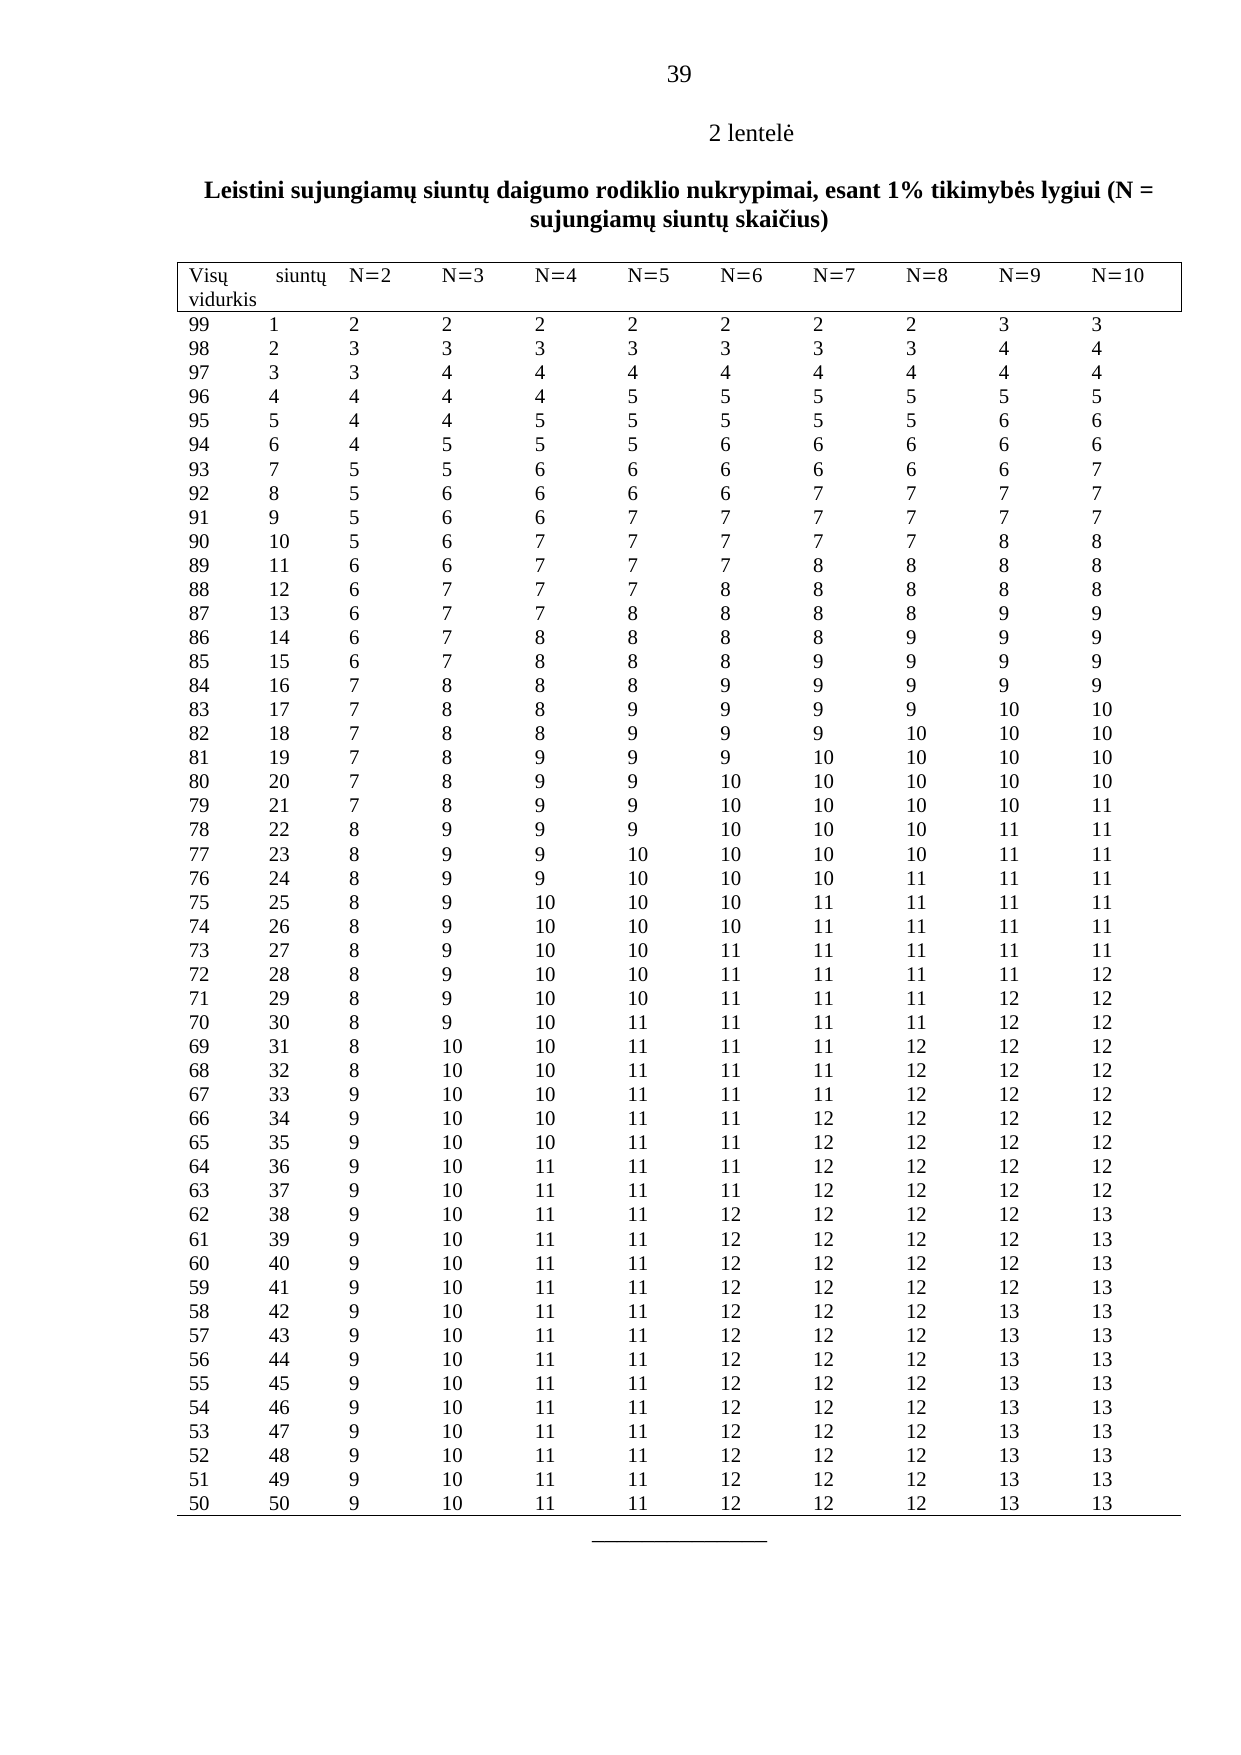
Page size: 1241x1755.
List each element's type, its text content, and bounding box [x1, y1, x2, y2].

table_cell 10 [430, 1419, 523, 1443]
table_cell 12 [802, 1347, 894, 1371]
table_cell 8 [430, 745, 523, 769]
table_cell 76 [177, 866, 257, 889]
table_cell 97 [177, 360, 257, 384]
table_cell 12 [1080, 1010, 1181, 1034]
table_cell 8 [523, 697, 616, 721]
table_cell 8 [802, 577, 894, 601]
table_cell 11 [616, 1419, 709, 1443]
table_cell 13 [1080, 1395, 1181, 1419]
table_cell 9 [1080, 601, 1181, 625]
table_cell 42 [258, 1299, 338, 1323]
table_cell 5 [709, 408, 802, 432]
table_cell 92 [177, 481, 257, 504]
table_cell 6 [987, 433, 1080, 456]
table_cell 7 [1080, 456, 1181, 481]
table_cell 10 [709, 866, 802, 889]
table_cell 9 [709, 697, 802, 721]
table_cell 12 [1080, 1058, 1181, 1082]
table_cell 12 [709, 1299, 802, 1323]
table_cell 22 [258, 818, 338, 841]
table_cell 2 [709, 312, 802, 336]
table_cell 5 [895, 408, 987, 432]
table_cell 12 [802, 1178, 894, 1202]
table_cell 3 [895, 336, 987, 360]
table_cell 13 [987, 1323, 1080, 1347]
table_cell 62 [177, 1203, 257, 1226]
table_cell 9 [895, 697, 987, 721]
table_cell 12 [895, 1323, 987, 1347]
table_cell 8 [523, 649, 616, 673]
table_cell 10 [523, 1034, 616, 1058]
table_cell 8 [338, 938, 430, 962]
table_cell 3 [338, 360, 430, 384]
table_cell 4 [802, 360, 894, 384]
table_cell 12 [802, 1323, 894, 1347]
table_cell 11 [987, 841, 1080, 866]
table_cell 6 [338, 625, 430, 649]
table_cell 86 [177, 625, 257, 649]
table_cell 12 [895, 1419, 987, 1443]
table_cell 24 [258, 866, 338, 889]
table_cell 9 [338, 1491, 430, 1515]
table_cell 4 [338, 433, 430, 456]
table_cell 44 [258, 1347, 338, 1371]
table_cell 7 [430, 625, 523, 649]
table_cell 6 [430, 505, 523, 529]
table_cell 6 [895, 433, 987, 456]
table_cell 9 [523, 841, 616, 866]
table_cell 10 [523, 986, 616, 1010]
table_cell 79 [177, 793, 257, 817]
table_cell 6 [616, 481, 709, 504]
table_cell 3 [430, 336, 523, 360]
table_cell 5 [523, 433, 616, 456]
table_cell 12 [709, 1323, 802, 1347]
table_cell 46 [258, 1395, 338, 1419]
table_cell 8 [616, 625, 709, 649]
table_cell 12 [895, 1275, 987, 1299]
table_cell 9 [430, 841, 523, 866]
table_cell 5 [523, 408, 616, 432]
table_cell 9 [802, 697, 894, 721]
table_cell 10 [709, 818, 802, 841]
table_cell 10 [1080, 745, 1181, 769]
table_cell 11 [523, 1299, 616, 1323]
table_cell 12 [802, 1130, 894, 1154]
table_cell 12 [987, 1010, 1080, 1034]
table_cell 10 [987, 745, 1080, 769]
table_cell 12 [895, 1251, 987, 1274]
table_cell 7 [1080, 481, 1181, 504]
table_cell 8 [987, 529, 1080, 553]
table_cell 10 [895, 841, 987, 866]
table_cell 17 [258, 697, 338, 721]
table_cell 11 [616, 1154, 709, 1178]
table_cell 18 [258, 721, 338, 745]
table_cell 13 [1080, 1347, 1181, 1371]
table_cell 40 [258, 1251, 338, 1274]
table_header N=4 [523, 263, 616, 311]
table_cell 10 [258, 529, 338, 553]
table_cell 36 [258, 1154, 338, 1178]
table_cell 52 [177, 1443, 257, 1467]
table_cell 12 [895, 1082, 987, 1106]
table_cell 6 [523, 505, 616, 529]
table_cell 11 [709, 938, 802, 962]
table_cell 12 [987, 1034, 1080, 1058]
table_cell 10 [430, 1323, 523, 1347]
table_cell 6 [987, 456, 1080, 481]
table_cell 9 [709, 745, 802, 769]
table_cell 69 [177, 1034, 257, 1058]
table_cell 10 [430, 1371, 523, 1395]
table_cell 57 [177, 1323, 257, 1347]
table_cell 11 [616, 1491, 709, 1515]
table_cell 8 [430, 793, 523, 817]
table_cell 11 [895, 986, 987, 1010]
table_cell 39 [258, 1226, 338, 1251]
table_cell 7 [895, 505, 987, 529]
table_cell 27 [258, 938, 338, 962]
table_cell 7 [430, 577, 523, 601]
table_cell 9 [338, 1130, 430, 1154]
table_cell 12 [987, 1154, 1080, 1178]
table_cell 5 [338, 529, 430, 553]
table_cell 6 [430, 481, 523, 504]
table_cell 11 [616, 1251, 709, 1274]
table_cell 6 [709, 481, 802, 504]
table_cell 12 [895, 1395, 987, 1419]
table_cell 26 [258, 914, 338, 938]
table_cell 9 [709, 673, 802, 697]
table_cell 12 [709, 1491, 802, 1515]
table_cell 25 [258, 890, 338, 914]
table_cell 9 [338, 1203, 430, 1226]
table_cell 6 [1080, 433, 1181, 456]
table_cell 13 [1080, 1251, 1181, 1274]
table_cell 8 [709, 577, 802, 601]
table_cell 11 [523, 1371, 616, 1395]
table_cell 4 [523, 384, 616, 408]
table_cell 11 [616, 1371, 709, 1395]
table_cell 6 [523, 481, 616, 504]
table_cell 12 [987, 1130, 1080, 1154]
table_header N=3 [430, 263, 523, 311]
table_cell 13 [987, 1395, 1080, 1419]
table_cell 6 [709, 456, 802, 481]
table_cell 5 [802, 408, 894, 432]
table_cell 8 [338, 841, 430, 866]
table_cell 12 [987, 1058, 1080, 1082]
table_cell 12 [895, 1178, 987, 1202]
table_cell 9 [802, 649, 894, 673]
table_cell 11 [709, 1106, 802, 1130]
table_cell 70 [177, 1010, 257, 1034]
table_cell 11 [895, 938, 987, 962]
table_cell 7 [338, 793, 430, 817]
table_cell 12 [709, 1347, 802, 1371]
table_cell 9 [338, 1082, 430, 1106]
table_cell 12 [987, 986, 1080, 1010]
table_cell 9 [430, 890, 523, 914]
table_cell 8 [709, 649, 802, 673]
table_header Visų siuntų vidurkis [178, 263, 338, 311]
table_cell 9 [430, 962, 523, 986]
table_cell 8 [338, 818, 430, 841]
table_cell 10 [1080, 721, 1181, 745]
table_cell 7 [616, 553, 709, 577]
table_cell 33 [258, 1082, 338, 1106]
table_cell 12 [802, 1251, 894, 1274]
table_cell 6 [523, 456, 616, 481]
table_cell 9 [338, 1106, 430, 1130]
table_cell 75 [177, 890, 257, 914]
table_cell 74 [177, 914, 257, 938]
table_cell 16 [258, 673, 338, 697]
table_cell 12 [802, 1467, 894, 1491]
table_cell 11 [616, 1347, 709, 1371]
table_cell 13 [987, 1419, 1080, 1443]
table_cell 9 [987, 625, 1080, 649]
table_cell 12 [709, 1443, 802, 1467]
table_cell 9 [523, 818, 616, 841]
table_cell 12 [895, 1467, 987, 1491]
table_cell 5 [616, 433, 709, 456]
table_cell 12 [709, 1395, 802, 1419]
table_cell 11 [616, 1395, 709, 1419]
table_cell 11 [987, 866, 1080, 889]
table_cell 7 [709, 529, 802, 553]
table_cell 5 [709, 384, 802, 408]
table_cell 7 [709, 505, 802, 529]
table_cell 12 [709, 1419, 802, 1443]
table_cell 10 [523, 938, 616, 962]
table_cell 5 [802, 384, 894, 408]
table_cell 11 [523, 1395, 616, 1419]
table_cell 5 [338, 481, 430, 504]
table_cell 73 [177, 938, 257, 962]
table_cell 11 [895, 890, 987, 914]
table_cell 13 [1080, 1203, 1181, 1226]
table_cell 9 [1080, 673, 1181, 697]
table_cell 11 [709, 962, 802, 986]
table_cell 10 [987, 793, 1080, 817]
table_cell 11 [709, 1154, 802, 1178]
table_cell 15 [258, 649, 338, 673]
table_cell 8 [987, 577, 1080, 601]
table_cell 21 [258, 793, 338, 817]
table_cell 8 [895, 553, 987, 577]
table_cell 11 [802, 1010, 894, 1034]
table_cell 98 [177, 336, 257, 360]
table_cell 11 [616, 1106, 709, 1130]
table_cell 65 [177, 1130, 257, 1154]
table_cell 10 [895, 818, 987, 841]
table_cell 11 [523, 1251, 616, 1274]
table_header N=6 [709, 263, 802, 311]
table_cell 8 [338, 866, 430, 889]
table_cell 4 [338, 408, 430, 432]
table_cell 10 [430, 1203, 523, 1226]
table_cell 78 [177, 818, 257, 841]
table_cell 10 [523, 1130, 616, 1154]
table_cell 10 [430, 1251, 523, 1274]
table_cell 11 [1080, 866, 1181, 889]
table_cell 9 [616, 818, 709, 841]
table_cell 11 [802, 1034, 894, 1058]
table_cell 4 [709, 360, 802, 384]
table_cell 9 [430, 986, 523, 1010]
table_cell 12 [987, 1251, 1080, 1274]
table_cell 10 [616, 866, 709, 889]
table_cell 11 [709, 1010, 802, 1034]
table_cell 9 [338, 1154, 430, 1178]
table_cell 90 [177, 529, 257, 553]
table_cell 96 [177, 384, 257, 408]
table_cell 11 [802, 890, 894, 914]
table_cell 9 [895, 625, 987, 649]
table_cell 12 [895, 1154, 987, 1178]
table_cell 11 [523, 1443, 616, 1467]
table_cell 54 [177, 1395, 257, 1419]
table_cell 10 [709, 890, 802, 914]
table_cell 7 [338, 769, 430, 793]
table_cell 10 [430, 1082, 523, 1106]
table_cell 10 [430, 1491, 523, 1515]
table_cell 51 [177, 1467, 257, 1491]
table_cell 2 [430, 312, 523, 336]
table_cell 9 [338, 1347, 430, 1371]
table_cell 12 [709, 1371, 802, 1395]
table_cell 9 [338, 1371, 430, 1395]
table_cell 53 [177, 1419, 257, 1443]
table_cell 8 [338, 1034, 430, 1058]
table_cell 7 [616, 505, 709, 529]
table_cell 7 [523, 577, 616, 601]
table_cell 12 [709, 1251, 802, 1274]
table_cell 8 [802, 601, 894, 625]
table_cell 10 [709, 914, 802, 938]
table_cell 11 [709, 1130, 802, 1154]
table_cell 7 [430, 649, 523, 673]
table_cell 5 [616, 384, 709, 408]
table_cell 12 [709, 1203, 802, 1226]
table_cell 9 [430, 938, 523, 962]
table_cell 8 [1080, 529, 1181, 553]
table_cell 7 [802, 505, 894, 529]
table_cell 11 [987, 818, 1080, 841]
table_cell 11 [709, 1082, 802, 1106]
table_cell 10 [709, 793, 802, 817]
table_cell 43 [258, 1323, 338, 1347]
table_cell 10 [430, 1299, 523, 1323]
table_cell 11 [1080, 841, 1181, 866]
table_cell 35 [258, 1130, 338, 1154]
table_cell 11 [802, 1058, 894, 1082]
table_cell 10 [430, 1347, 523, 1371]
table_cell 61 [177, 1226, 257, 1251]
table_cell 8 [430, 769, 523, 793]
table_cell 12 [895, 1371, 987, 1395]
table_header N=2 [338, 263, 430, 311]
table_cell 11 [1080, 890, 1181, 914]
table_cell 10 [802, 866, 894, 889]
table_cell 11 [802, 938, 894, 962]
table_cell 19 [258, 745, 338, 769]
table_cell 12 [895, 1347, 987, 1371]
table_cell 8 [430, 721, 523, 745]
table_cell 85 [177, 649, 257, 673]
table_cell 10 [987, 697, 1080, 721]
table_cell 11 [523, 1178, 616, 1202]
table_cell 12 [987, 1203, 1080, 1226]
table_cell 11 [709, 1058, 802, 1082]
table_cell 6 [802, 433, 894, 456]
table_cell 13 [987, 1467, 1080, 1491]
table_cell 8 [338, 890, 430, 914]
table_cell 11 [523, 1419, 616, 1443]
table_cell 13 [987, 1371, 1080, 1395]
table_cell 7 [430, 601, 523, 625]
table_cell 11 [709, 1178, 802, 1202]
table_cell 14 [258, 625, 338, 649]
table_cell 8 [709, 601, 802, 625]
table_cell 9 [1080, 649, 1181, 673]
table_cell 11 [523, 1154, 616, 1178]
table_cell 4 [430, 408, 523, 432]
table_cell 10 [523, 962, 616, 986]
table_cell 10 [895, 769, 987, 793]
table_cell 12 [802, 1371, 894, 1395]
table_cell 11 [1080, 938, 1181, 962]
table_cell 45 [258, 1371, 338, 1395]
table_cell 11 [895, 962, 987, 986]
table_cell 11 [523, 1275, 616, 1299]
table_cell 34 [258, 1106, 338, 1130]
table_cell 6 [258, 433, 338, 456]
table_cell 23 [258, 841, 338, 866]
table_cell 4 [987, 336, 1080, 360]
table_cell 9 [430, 914, 523, 938]
table_cell 9 [802, 721, 894, 745]
table_cell 9 [338, 1323, 430, 1347]
table_cell 12 [802, 1299, 894, 1323]
table_cell 9 [616, 793, 709, 817]
table_cell 10 [430, 1106, 523, 1130]
table_header N=7 [802, 263, 894, 311]
table_cell 50 [177, 1491, 257, 1515]
table_cell 8 [616, 673, 709, 697]
table_cell 66 [177, 1106, 257, 1130]
table_cell 4 [430, 384, 523, 408]
table_cell 95 [177, 408, 257, 432]
table_cell 10 [616, 841, 709, 866]
table_cell 7 [987, 505, 1080, 529]
table_cell 7 [338, 673, 430, 697]
table_cell 9 [338, 1275, 430, 1299]
text ______________ [177, 1516, 1181, 1545]
table_cell 28 [258, 962, 338, 986]
table_cell 9 [523, 745, 616, 769]
table_cell 4 [987, 360, 1080, 384]
table_cell 11 [616, 1275, 709, 1299]
table_cell 83 [177, 697, 257, 721]
table_cell 10 [709, 769, 802, 793]
table_cell 13 [1080, 1226, 1181, 1251]
table_cell 10 [616, 986, 709, 1010]
table_cell 7 [895, 481, 987, 504]
table_cell 6 [802, 456, 894, 481]
table_cell 11 [523, 1323, 616, 1347]
table_cell 11 [802, 1082, 894, 1106]
table_cell 12 [895, 1226, 987, 1251]
table_cell 7 [616, 529, 709, 553]
table_cell 12 [895, 1130, 987, 1154]
table_cell 11 [616, 1467, 709, 1491]
table_cell 12 [1080, 1154, 1181, 1178]
table_cell 9 [338, 1395, 430, 1419]
table_cell 11 [616, 1082, 709, 1106]
table_header N=10 [1080, 263, 1181, 311]
table_cell 12 [987, 1275, 1080, 1299]
table_cell 10 [895, 721, 987, 745]
table_cell 8 [1080, 577, 1181, 601]
table_cell 10 [430, 1395, 523, 1419]
table_cell 11 [709, 1034, 802, 1058]
table_cell 8 [338, 1010, 430, 1034]
table_cell 8 [430, 673, 523, 697]
table_cell 7 [338, 721, 430, 745]
table_cell 5 [987, 384, 1080, 408]
table_cell 13 [1080, 1467, 1181, 1491]
table_cell 11 [802, 986, 894, 1010]
table_cell 4 [895, 360, 987, 384]
table_cell 10 [430, 1275, 523, 1299]
table_cell 11 [523, 1491, 616, 1515]
table_cell 11 [616, 1010, 709, 1034]
table_cell 11 [616, 1323, 709, 1347]
table_cell 5 [1080, 384, 1181, 408]
table_cell 12 [1080, 1106, 1181, 1130]
table_cell 12 [802, 1395, 894, 1419]
table_cell 9 [523, 769, 616, 793]
table_cell 13 [1080, 1275, 1181, 1299]
table_cell 12 [802, 1106, 894, 1130]
table_cell 80 [177, 769, 257, 793]
table_header N=8 [895, 263, 987, 311]
table_cell 7 [523, 553, 616, 577]
table_cell 10 [430, 1130, 523, 1154]
table_cell 3 [987, 312, 1080, 336]
table_cell 7 [709, 553, 802, 577]
table_cell 11 [523, 1467, 616, 1491]
table_cell 67 [177, 1082, 257, 1106]
table_cell 11 [987, 890, 1080, 914]
table_cell 12 [1080, 1082, 1181, 1106]
table_cell 11 [1080, 914, 1181, 938]
table_cell 6 [338, 649, 430, 673]
table_cell 7 [802, 481, 894, 504]
table_cell 6 [1080, 408, 1181, 432]
table_cell 11 [802, 962, 894, 986]
table_cell 10 [802, 841, 894, 866]
table_cell 3 [709, 336, 802, 360]
table_cell 9 [709, 721, 802, 745]
table_cell 11 [895, 914, 987, 938]
table_cell 12 [1080, 962, 1181, 986]
table_cell 12 [802, 1203, 894, 1226]
table_cell 10 [987, 721, 1080, 745]
table_cell 7 [523, 601, 616, 625]
table_cell 13 [987, 1443, 1080, 1467]
table_cell 9 [616, 697, 709, 721]
table_cell 13 [987, 1299, 1080, 1323]
table_cell 47 [258, 1419, 338, 1443]
table_cell 8 [523, 721, 616, 745]
table_cell 4 [616, 360, 709, 384]
table_cell 2 [616, 312, 709, 336]
table_cell 8 [338, 986, 430, 1010]
table_cell 84 [177, 673, 257, 697]
table_cell 9 [338, 1443, 430, 1467]
table_cell 9 [338, 1467, 430, 1491]
table_cell 10 [616, 890, 709, 914]
table_cell 63 [177, 1178, 257, 1202]
table_cell 3 [1080, 312, 1181, 336]
table_cell 13 [1080, 1371, 1181, 1395]
table_cell 99 [177, 312, 257, 336]
table_cell 7 [523, 529, 616, 553]
text Leistini sujungiamų siuntų daigumo rodiklio nukrypimai, esant 1% tikimybės lygiui (N = sujungiamų siuntų skaičius) [177, 176, 1181, 233]
table_cell 9 [338, 1299, 430, 1323]
table_cell 7 [338, 745, 430, 769]
table_cell 7 [1080, 505, 1181, 529]
table_cell 2 [802, 312, 894, 336]
table_cell 11 [523, 1203, 616, 1226]
table_header N=5 [616, 263, 709, 311]
table_cell 12 [802, 1419, 894, 1443]
table_cell 12 [802, 1443, 894, 1467]
table_cell 1 [258, 312, 338, 336]
table_cell 10 [802, 818, 894, 841]
table_cell 12 [987, 1106, 1080, 1130]
table_cell 55 [177, 1371, 257, 1395]
table_cell 5 [616, 408, 709, 432]
table_cell 9 [523, 793, 616, 817]
table_cell 10 [430, 1443, 523, 1467]
table_cell 12 [709, 1275, 802, 1299]
table_cell 10 [523, 1082, 616, 1106]
table_cell 6 [987, 408, 1080, 432]
table_cell 12 [802, 1154, 894, 1178]
table_cell 10 [895, 793, 987, 817]
table_cell 13 [1080, 1419, 1181, 1443]
table_cell 7 [802, 529, 894, 553]
table_cell 4 [1080, 360, 1181, 384]
table_cell 5 [338, 456, 430, 481]
table_cell 38 [258, 1203, 338, 1226]
table_cell 5 [258, 408, 338, 432]
table_cell 12 [709, 1226, 802, 1251]
table_cell 82 [177, 721, 257, 745]
table_cell 12 [802, 1275, 894, 1299]
table_cell 10 [1080, 769, 1181, 793]
table_cell 29 [258, 986, 338, 1010]
table_cell 4 [338, 384, 430, 408]
table_cell 9 [430, 1010, 523, 1034]
table_cell 12 [709, 1467, 802, 1491]
table_cell 8 [895, 577, 987, 601]
table_cell 12 [802, 1491, 894, 1515]
table_cell 91 [177, 505, 257, 529]
table_cell 9 [430, 866, 523, 889]
table_cell 6 [430, 529, 523, 553]
table_cell 87 [177, 601, 257, 625]
table_cell 10 [802, 793, 894, 817]
table_cell 8 [523, 625, 616, 649]
table_cell 10 [523, 1010, 616, 1034]
table_cell 48 [258, 1443, 338, 1467]
table_cell 7 [987, 481, 1080, 504]
table_cell 12 [895, 1299, 987, 1323]
table_cell 4 [1080, 336, 1181, 360]
table_cell 13 [258, 601, 338, 625]
table_cell 2 [258, 336, 338, 360]
table_cell 11 [616, 1178, 709, 1202]
table_cell 12 [987, 1178, 1080, 1202]
table_cell 12 [895, 1058, 987, 1082]
table_cell 6 [709, 433, 802, 456]
table_cell 81 [177, 745, 257, 769]
table_cell 8 [616, 601, 709, 625]
table_cell 94 [177, 433, 257, 456]
table_cell 9 [523, 866, 616, 889]
table_cell 11 [987, 938, 1080, 962]
table_cell 6 [338, 601, 430, 625]
table_cell 9 [616, 769, 709, 793]
table_cell 88 [177, 577, 257, 601]
table_cell 9 [802, 673, 894, 697]
table_cell 11 [895, 866, 987, 889]
table_cell 11 [616, 1058, 709, 1082]
table_cell 5 [338, 505, 430, 529]
table_cell 56 [177, 1347, 257, 1371]
table_cell 13 [1080, 1491, 1181, 1515]
table_cell 10 [430, 1034, 523, 1058]
table_cell 12 [1080, 1130, 1181, 1154]
table_cell 58 [177, 1299, 257, 1323]
table_cell 11 [1080, 818, 1181, 841]
table_cell 9 [338, 1251, 430, 1274]
table_cell 3 [338, 336, 430, 360]
table_cell 8 [338, 914, 430, 938]
table_cell 59 [177, 1275, 257, 1299]
table_cell 9 [987, 673, 1080, 697]
table_cell 11 [258, 553, 338, 577]
table_cell 2 [895, 312, 987, 336]
table_cell 12 [1080, 986, 1181, 1010]
table_cell 8 [338, 1058, 430, 1082]
table_cell 10 [1080, 697, 1181, 721]
table_cell 7 [338, 697, 430, 721]
table_cell 13 [1080, 1443, 1181, 1467]
table_cell 3 [258, 360, 338, 384]
table_cell 11 [523, 1226, 616, 1251]
table_cell 32 [258, 1058, 338, 1082]
table_cell 7 [258, 456, 338, 481]
table_cell 20 [258, 769, 338, 793]
table_cell 9 [338, 1178, 430, 1202]
table_cell 5 [430, 433, 523, 456]
table_cell 12 [1080, 1034, 1181, 1058]
table_cell 30 [258, 1010, 338, 1034]
table_cell 9 [987, 601, 1080, 625]
table_cell 2 [523, 312, 616, 336]
table_cell 10 [987, 769, 1080, 793]
table_cell 8 [709, 625, 802, 649]
table_cell 10 [895, 745, 987, 769]
table_cell 68 [177, 1058, 257, 1082]
table_cell 4 [258, 384, 338, 408]
table_cell 31 [258, 1034, 338, 1058]
table_cell 11 [616, 1299, 709, 1323]
table_cell 11 [523, 1347, 616, 1371]
table_cell 9 [895, 673, 987, 697]
table_cell 10 [430, 1178, 523, 1202]
table_cell 3 [523, 336, 616, 360]
table_cell 11 [802, 914, 894, 938]
table_cell 8 [338, 962, 430, 986]
table_cell 8 [802, 553, 894, 577]
table_cell 12 [895, 1106, 987, 1130]
table_cell 6 [338, 577, 430, 601]
table_cell 50 [258, 1491, 338, 1515]
table_cell 49 [258, 1467, 338, 1491]
table_cell 77 [177, 841, 257, 866]
table_cell 8 [616, 649, 709, 673]
table_cell 10 [802, 745, 894, 769]
table_cell 8 [1080, 553, 1181, 577]
table_cell 10 [616, 962, 709, 986]
table_cell 5 [430, 456, 523, 481]
table_cell 9 [338, 1419, 430, 1443]
table_cell 41 [258, 1275, 338, 1299]
table_cell 9 [616, 745, 709, 769]
table_cell 89 [177, 553, 257, 577]
table_cell 12 [895, 1203, 987, 1226]
table_cell 3 [802, 336, 894, 360]
table_cell 11 [616, 1130, 709, 1154]
table_cell 37 [258, 1178, 338, 1202]
table_cell 12 [258, 577, 338, 601]
table_cell 7 [616, 577, 709, 601]
table_cell 72 [177, 962, 257, 986]
table_cell 8 [430, 697, 523, 721]
table_cell 12 [895, 1034, 987, 1058]
table_cell 11 [616, 1443, 709, 1467]
table_cell 11 [616, 1034, 709, 1058]
table_cell 10 [523, 914, 616, 938]
table_cell 11 [616, 1226, 709, 1251]
table_cell 12 [895, 1491, 987, 1515]
table_cell 11 [709, 986, 802, 1010]
table_cell 10 [802, 769, 894, 793]
table_cell 3 [616, 336, 709, 360]
table_cell 13 [987, 1491, 1080, 1515]
table_cell 12 [987, 1226, 1080, 1251]
table_cell 11 [987, 914, 1080, 938]
table_cell 6 [616, 456, 709, 481]
table_cell 2 [338, 312, 430, 336]
table_cell 10 [430, 1467, 523, 1491]
table_cell 9 [616, 721, 709, 745]
table_cell 12 [895, 1443, 987, 1467]
table_cell 9 [1080, 625, 1181, 649]
table_cell 71 [177, 986, 257, 1010]
table_cell 7 [895, 529, 987, 553]
table_cell 8 [523, 673, 616, 697]
table_cell 60 [177, 1251, 257, 1274]
table_cell 8 [895, 601, 987, 625]
table_cell 11 [1080, 793, 1181, 817]
table_cell 10 [523, 890, 616, 914]
table_cell 6 [430, 553, 523, 577]
table_cell 6 [338, 553, 430, 577]
table_cell 10 [523, 1058, 616, 1082]
table_cell 13 [987, 1347, 1080, 1371]
text 2 lentelė [177, 118, 1181, 147]
table_cell 9 [338, 1226, 430, 1251]
table_cell 10 [616, 938, 709, 962]
table_cell 9 [895, 649, 987, 673]
table_cell 9 [430, 818, 523, 841]
table_cell 9 [987, 649, 1080, 673]
table_cell 8 [987, 553, 1080, 577]
table_cell 8 [258, 481, 338, 504]
table_cell 10 [523, 1106, 616, 1130]
table_cell 11 [895, 1010, 987, 1034]
table_cell 4 [523, 360, 616, 384]
table_cell 10 [430, 1154, 523, 1178]
table_header N=9 [987, 263, 1080, 311]
table_cell 93 [177, 456, 257, 481]
table_cell 9 [258, 505, 338, 529]
table_cell 12 [1080, 1178, 1181, 1202]
table_cell 10 [709, 841, 802, 866]
table_cell 5 [895, 384, 987, 408]
table_cell 12 [802, 1226, 894, 1251]
table_cell 8 [802, 625, 894, 649]
table_cell 4 [430, 360, 523, 384]
table_cell 11 [616, 1203, 709, 1226]
table_cell 11 [987, 962, 1080, 986]
table_cell 64 [177, 1154, 257, 1178]
table_cell 6 [895, 456, 987, 481]
table_cell 13 [1080, 1299, 1181, 1323]
table_cell 10 [430, 1058, 523, 1082]
table_cell 10 [616, 914, 709, 938]
table_cell 12 [987, 1082, 1080, 1106]
table_cell 13 [1080, 1323, 1181, 1347]
table_cell 10 [430, 1226, 523, 1251]
